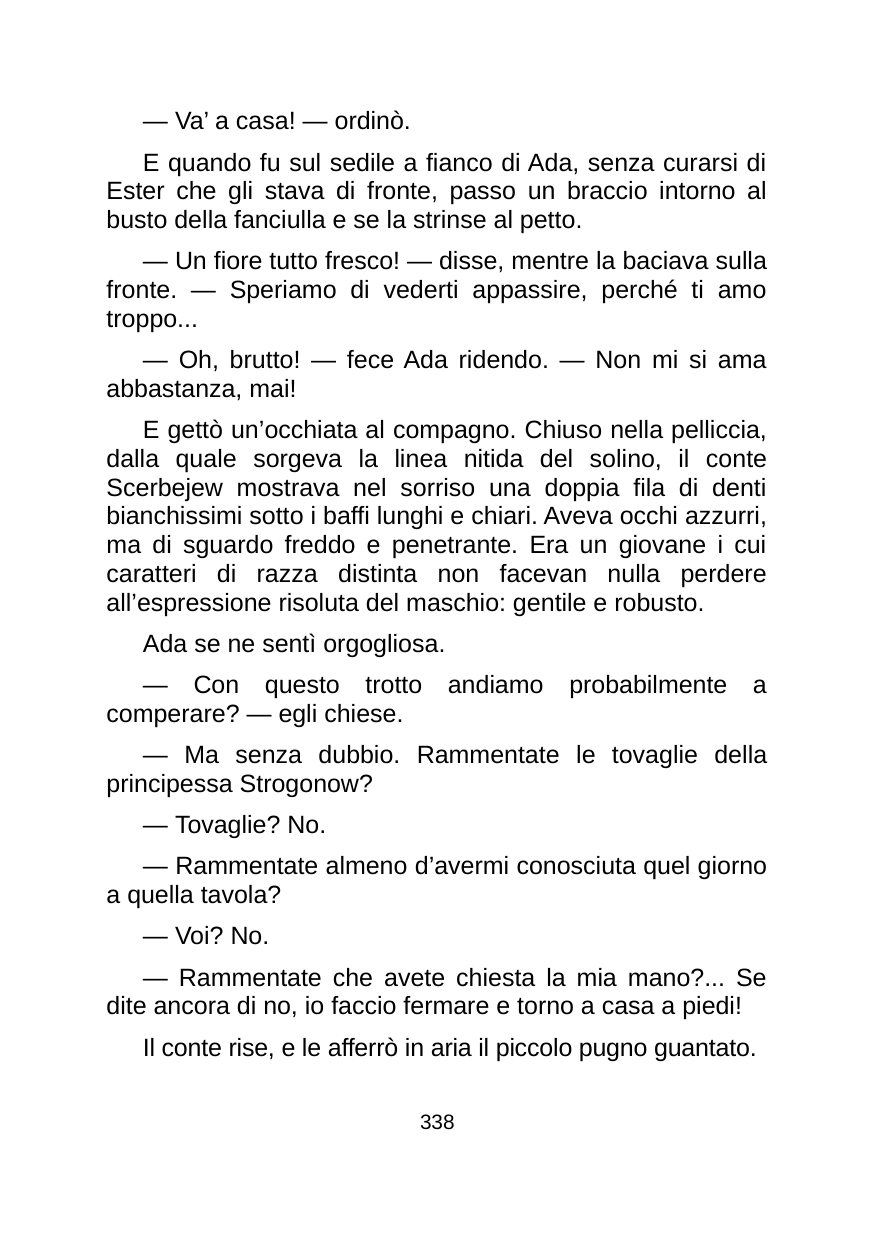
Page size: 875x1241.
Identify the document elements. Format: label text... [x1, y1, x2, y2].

text — Voi? No. [106, 921, 768, 950]
text — Ma senza dubbio. Rammentate le tovaglie della principessa Strogonow? [106, 740, 768, 797]
text — Un fiore tutto fresco! — disse, mentre la baciava sulla fronte. — Speriamo di vederti appassire, perché ti amo troppo... [106, 246, 768, 332]
text — Oh, brutto! — fece Ada ridendo. — Non mi si ama abbastanza, mai! [106, 345, 768, 402]
text — Va’ a casa! — ordinò. [106, 106, 768, 135]
text E gettò un’occhiata al compagno. Chiuso nella pelliccia, dalla quale sorgeva la linea nitida del solino, il conte Scerbejew mostrava nel sorriso una doppia fila di denti bianchissimi sotto i baffi lunghi e chiari. Aveva occhi azzurri, ma di sguardo freddo e penetrante. Era un giovane i cui caratteri di razza distinta non facevan nulla perdere all’espressione risoluta del maschio: gentile e robusto. [106, 415, 768, 616]
text E quando fu sul sedile a fianco di Ada, senza curarsi di Ester che gli stava di fronte, passo un braccio intorno al busto della fanciulla e se la strinse al petto. [106, 147, 768, 234]
text — Rammentate che avete chiesta la mia mano?... Se dite ancora di no, io faccio fermare e torno a casa a piedi! [106, 962, 768, 1020]
text — Con questo trotto andiamo probabilmente a comperare? — egli chiese. [106, 670, 768, 727]
text Il conte rise, e le afferrò in aria il piccolo pugno guantato. [106, 1032, 768, 1061]
text — Tovaglie? No. [106, 810, 768, 839]
text — Rammentate almeno d’avermi conosciuta quel giorno a quella tavola? [106, 851, 768, 909]
text Ada se ne sentì orgogliosa. [106, 629, 768, 657]
